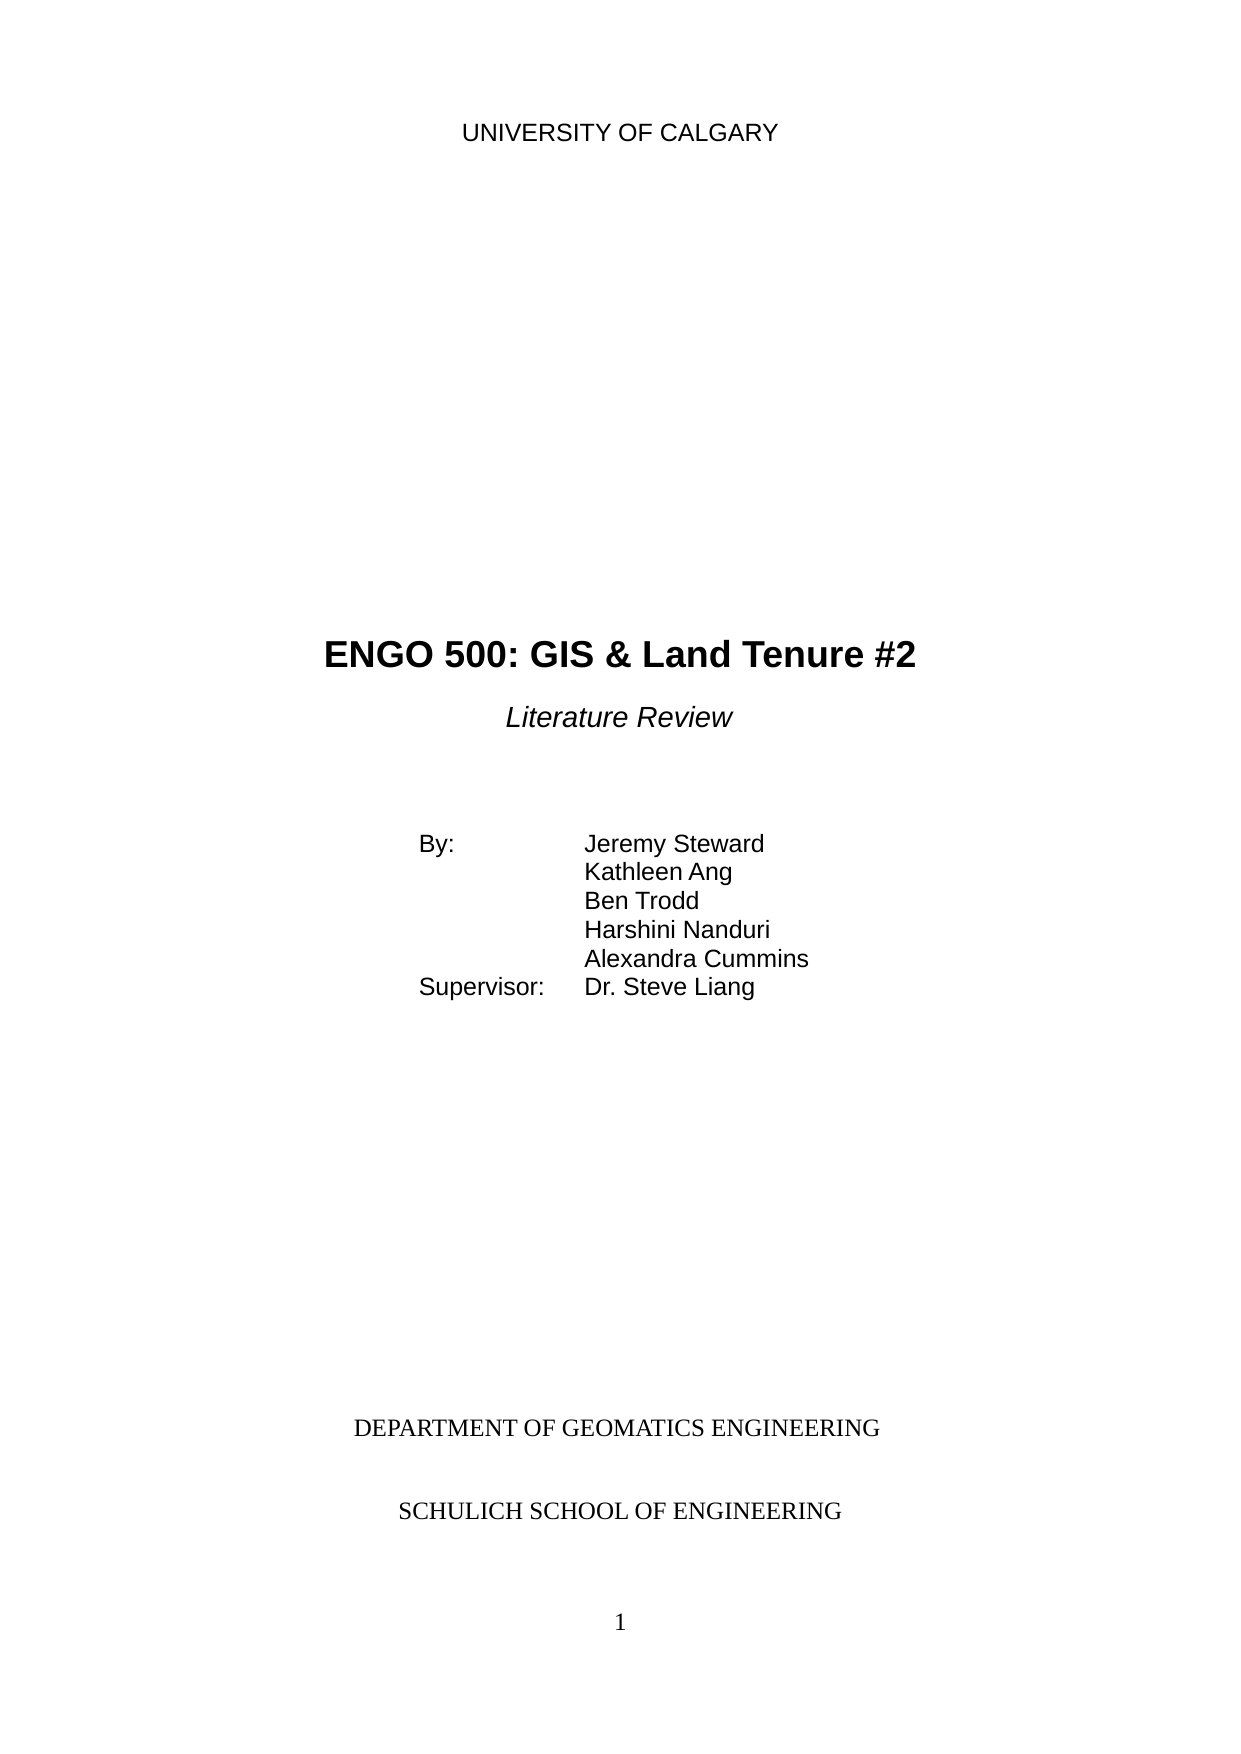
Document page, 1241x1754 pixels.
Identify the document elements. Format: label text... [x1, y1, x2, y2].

table_cell [419, 944, 584, 972]
table_header Jeremy Steward [584, 829, 822, 857]
subtitle Literature Review [118, 700, 1122, 733]
table_cell Dr. Steve Liang [584, 972, 822, 1001]
title ENGO 500: GIS & Land Tenure #2 [118, 632, 1122, 675]
table_cell Harshini Nanduri [584, 915, 822, 943]
text UNIVERSITY OF CALGARY [118, 118, 1122, 147]
table_cell [419, 886, 584, 915]
table_cell Supervisor: [419, 972, 584, 1001]
table_header By: [419, 829, 584, 857]
table_cell Kathleen Ang [584, 857, 822, 886]
text SCHULICH SCHOOL OF ENGINEERING [118, 1496, 1122, 1525]
table_cell [419, 915, 584, 943]
text DEPARTMENT OF GEOMATICS ENGINEERING [118, 1413, 1122, 1442]
table_cell Alexandra Cummins [584, 944, 822, 972]
table_cell Ben Trodd [584, 886, 822, 915]
table_cell [419, 857, 584, 886]
